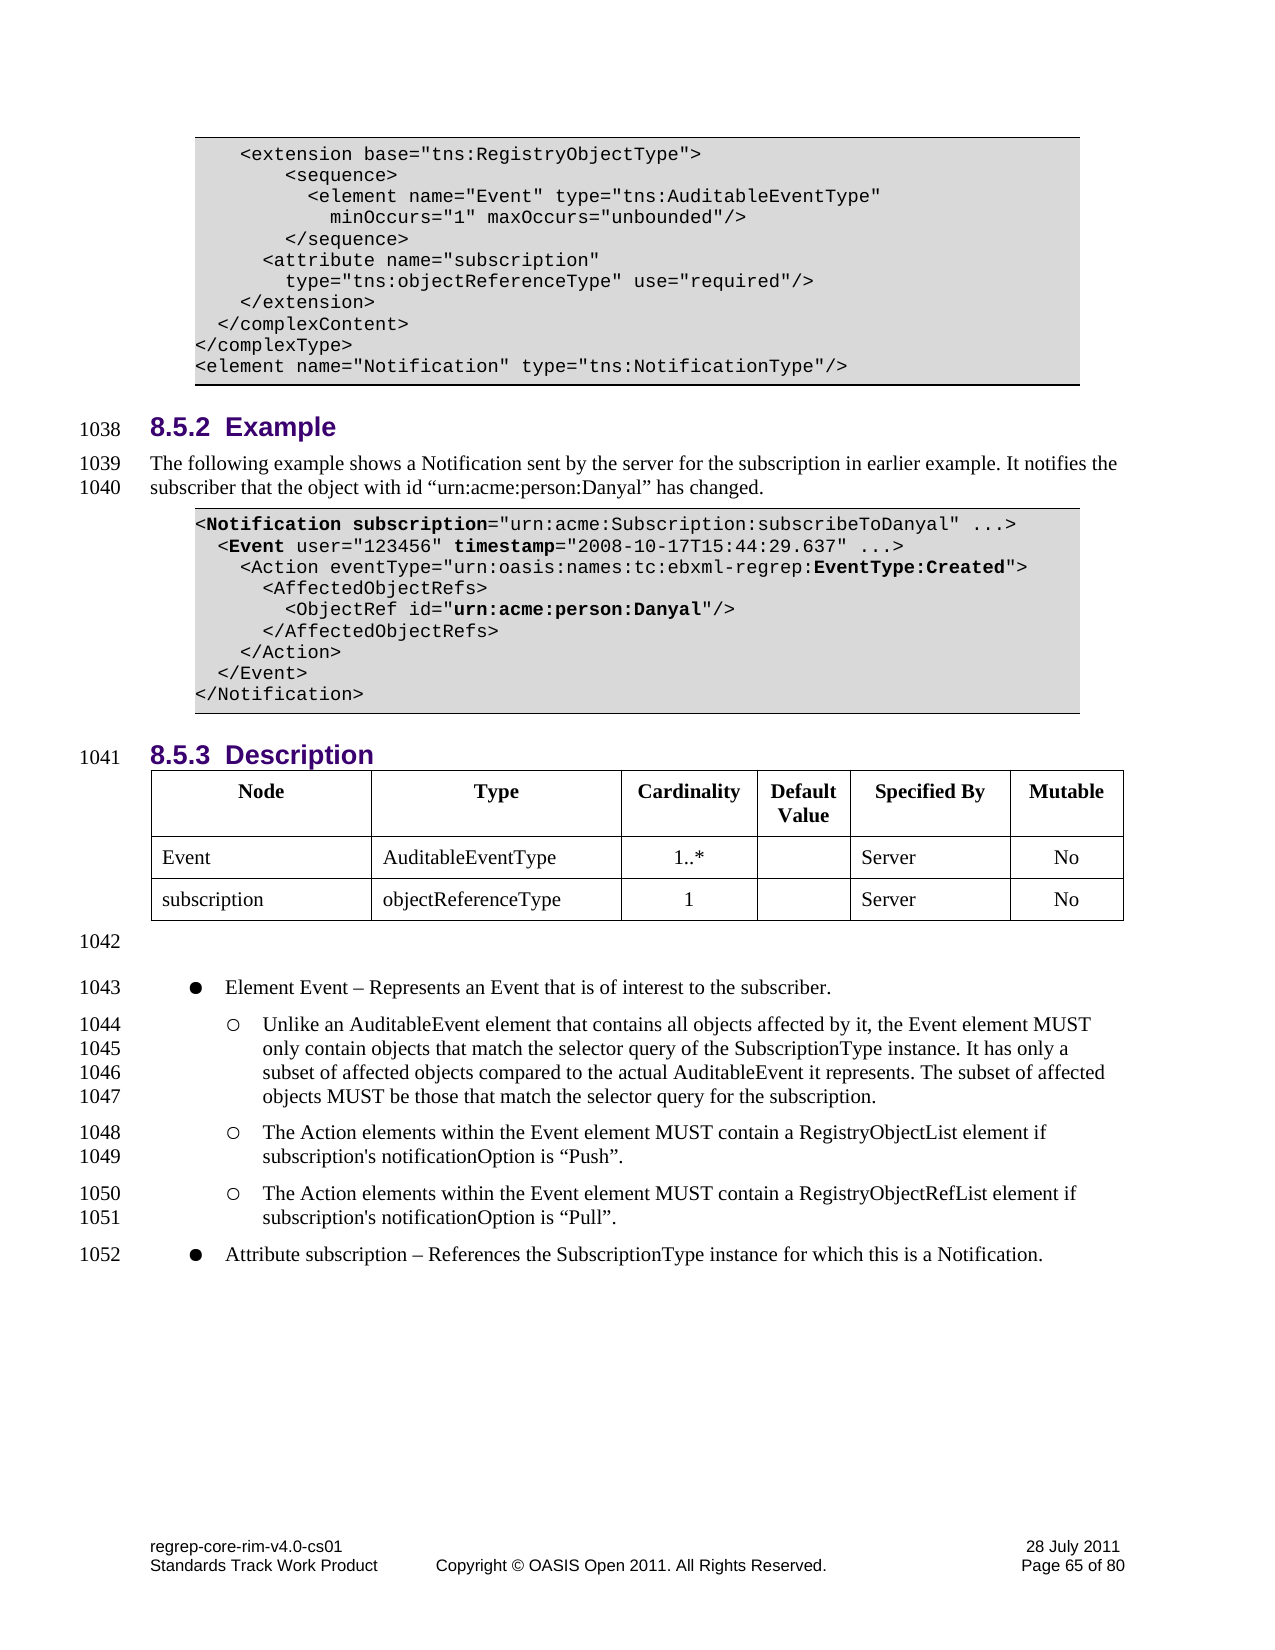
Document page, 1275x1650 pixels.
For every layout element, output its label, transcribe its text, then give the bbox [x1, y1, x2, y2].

text </sequence> [195, 222, 1080, 243]
table_header Mutable [1011, 771, 1123, 836]
text <element name="Notification" type="tns:NotificationType"/> [195, 350, 1080, 384]
text </complexType> [195, 328, 1080, 350]
table_cell AuditableEventType [372, 837, 621, 878]
table_cell [758, 879, 850, 920]
table_header Default Value [758, 771, 850, 836]
text <extension base="tns:RegistryObjectType"> [195, 138, 1080, 158]
table_cell subscription [152, 879, 371, 920]
text type="tns:objectReferenceType" use="required"/> [195, 265, 1080, 286]
table_header Type [372, 771, 621, 836]
table_cell No [1011, 837, 1123, 878]
table_cell 1..* [622, 837, 757, 878]
text </complexContent> [195, 307, 1080, 328]
table_cell No [1011, 879, 1123, 920]
text <Event user="123456" timestamp="2008-10-17T15:44:29.637" ...> <Action eventType="urn:oasis:names:tc:ebxml-regrep:EventType:Created"> <AffectedObjectRefs> <ObjectRef id="urn:acme:person:Danyal"/> </AffectedObjectRefs> </Action> </Event> [195, 529, 1080, 678]
subtitle Example [150, 411, 1125, 442]
text <attribute name="subscription" [195, 243, 1080, 265]
text The following example shows a Notification sent by the server for the subscription in earlier example. It notifies the subscriber that the object with id “urn:acme:person:Danyal” has changed. [150, 451, 1125, 499]
text <sequence> [195, 158, 1080, 180]
text </extension> [195, 286, 1080, 307]
text minOccurs="1" maxOccurs="unbounded"/> [195, 201, 1080, 222]
table_cell Server [851, 837, 1010, 878]
table_cell 1 [622, 879, 757, 920]
table_cell [758, 837, 850, 878]
text </Notification> [195, 678, 1080, 713]
list Element Event – Represents an Event that is of interest to the subscriber. [187, 975, 1125, 999]
list The Action elements within the Event element MUST contain a RegistryObjectList element if subscription's notificationOption is “Push”. [225, 1120, 1125, 1168]
list Attribute subscription – References the SubscriptionType instance for which this is a Notification. [187, 1241, 1125, 1266]
table_header Node [152, 771, 371, 836]
table_cell Event [152, 837, 371, 878]
table_cell Server [851, 879, 1010, 920]
subtitle Description [150, 739, 1125, 770]
text <Notification subscription="urn:acme:Subscription:subscribeToDanyal" ...> [195, 509, 1080, 529]
text <element name="Event" type="tns:AuditableEventType" [195, 180, 1080, 201]
table_header Specified By [851, 771, 1010, 836]
list Unlike an AuditableEvent element that contains all objects affected by it, the Event element MUST only contain objects that match the selector query of the SubscriptionType instance. It has only a subset of affected objects compared to the actual AuditableEvent it represents. The subset of affected objects MUST be those that match the selector query for the subscription. [225, 1011, 1125, 1108]
table_cell objectReferenceType [372, 879, 621, 920]
table_header Cardinality [622, 771, 757, 836]
list The Action elements within the Event element MUST contain a RegistryObjectRefList element if subscription's notificationOption is “Pull”. [225, 1181, 1125, 1229]
